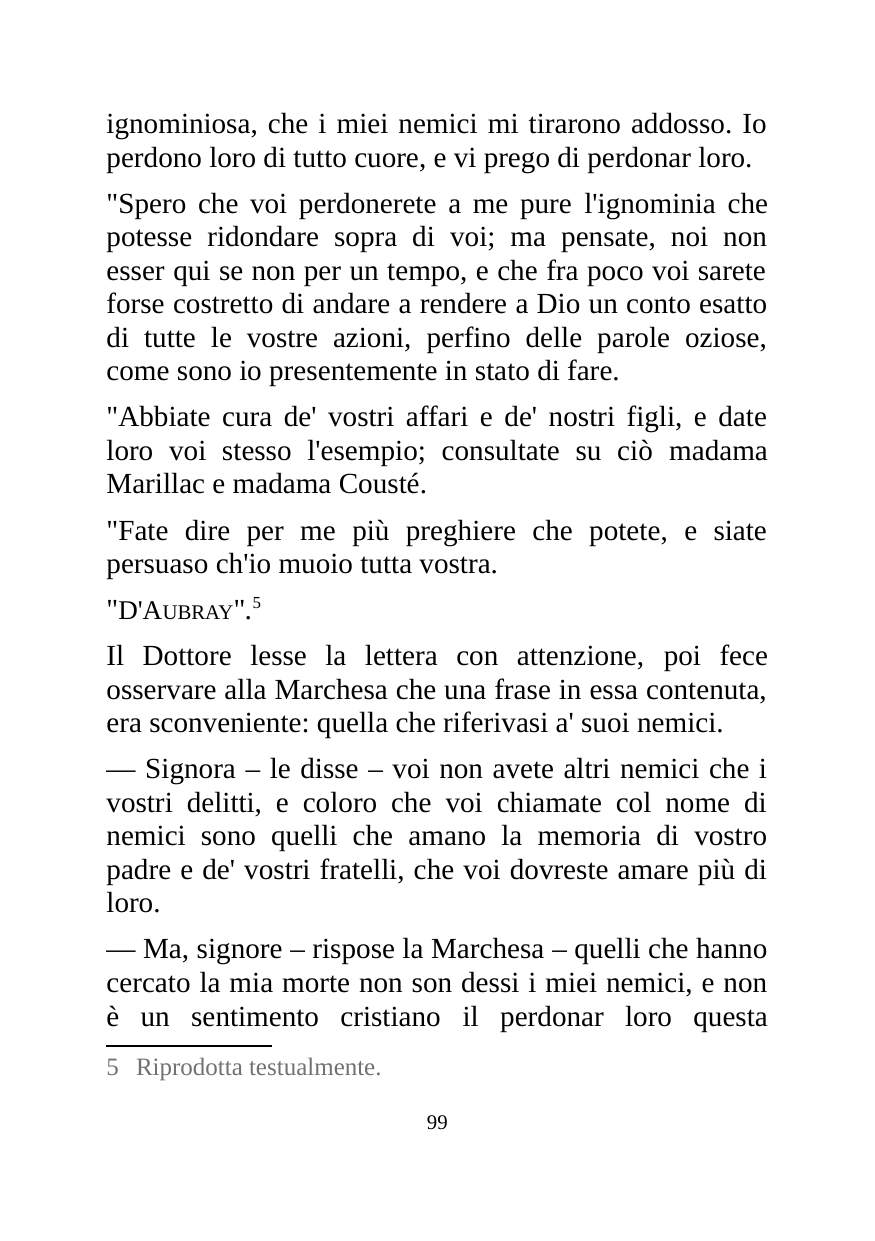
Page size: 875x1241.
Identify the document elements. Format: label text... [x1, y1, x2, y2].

text ignominiosa, che i miei nemici mi tirarono addosso. Io perdono loro di tutto cuore, e vi prego di perdonar loro. [106, 106, 768, 173]
text — Ma, signore – rispose la Marchesa – quelli che hanno cercato la mia morte non son dessi i miei nemici, e non è un sentimento cristiano il perdonar loro questa [106, 932, 768, 1032]
text "D'AUBRAY". [106, 592, 768, 626]
text Il Dottore lesse la lettera con attenzione, poi fece osservare alla Marchesa che una frase in essa contenuta, era sconveniente: quella che riferivasi a' suoi nemici. [106, 638, 768, 739]
text "Spero che voi perdonerete a me pure l'ignominia che potesse ridondare sopra di voi; ma pensate, noi non esser qui se non per un tempo, e che fra poco voi sarete forse costretto di andare a rendere a Dio un conto esatto di tutte le vostre azioni, perfino delle parole oziose, come sono io presentemente in stato di fare. [106, 186, 768, 387]
text "Abbiate cura de' vostri affari e de' nostri figli, e date loro voi stesso l'esempio; consultate su ciò madama Marillac e madama Cousté. [106, 399, 768, 500]
text Riprodotta testualmente. [106, 1052, 768, 1080]
text — Signora – le disse – voi non avete altri nemici che i vostri delitti, e coloro che voi chiamate col nome di nemici sono quelli che amano la memoria di vostro padre e de' vostri fratelli, che voi dovreste amare più di loro. [106, 751, 768, 919]
text "Fate dire per me più preghiere che potete, e siate persuaso ch'io muoio tutta vostra. [106, 513, 768, 580]
